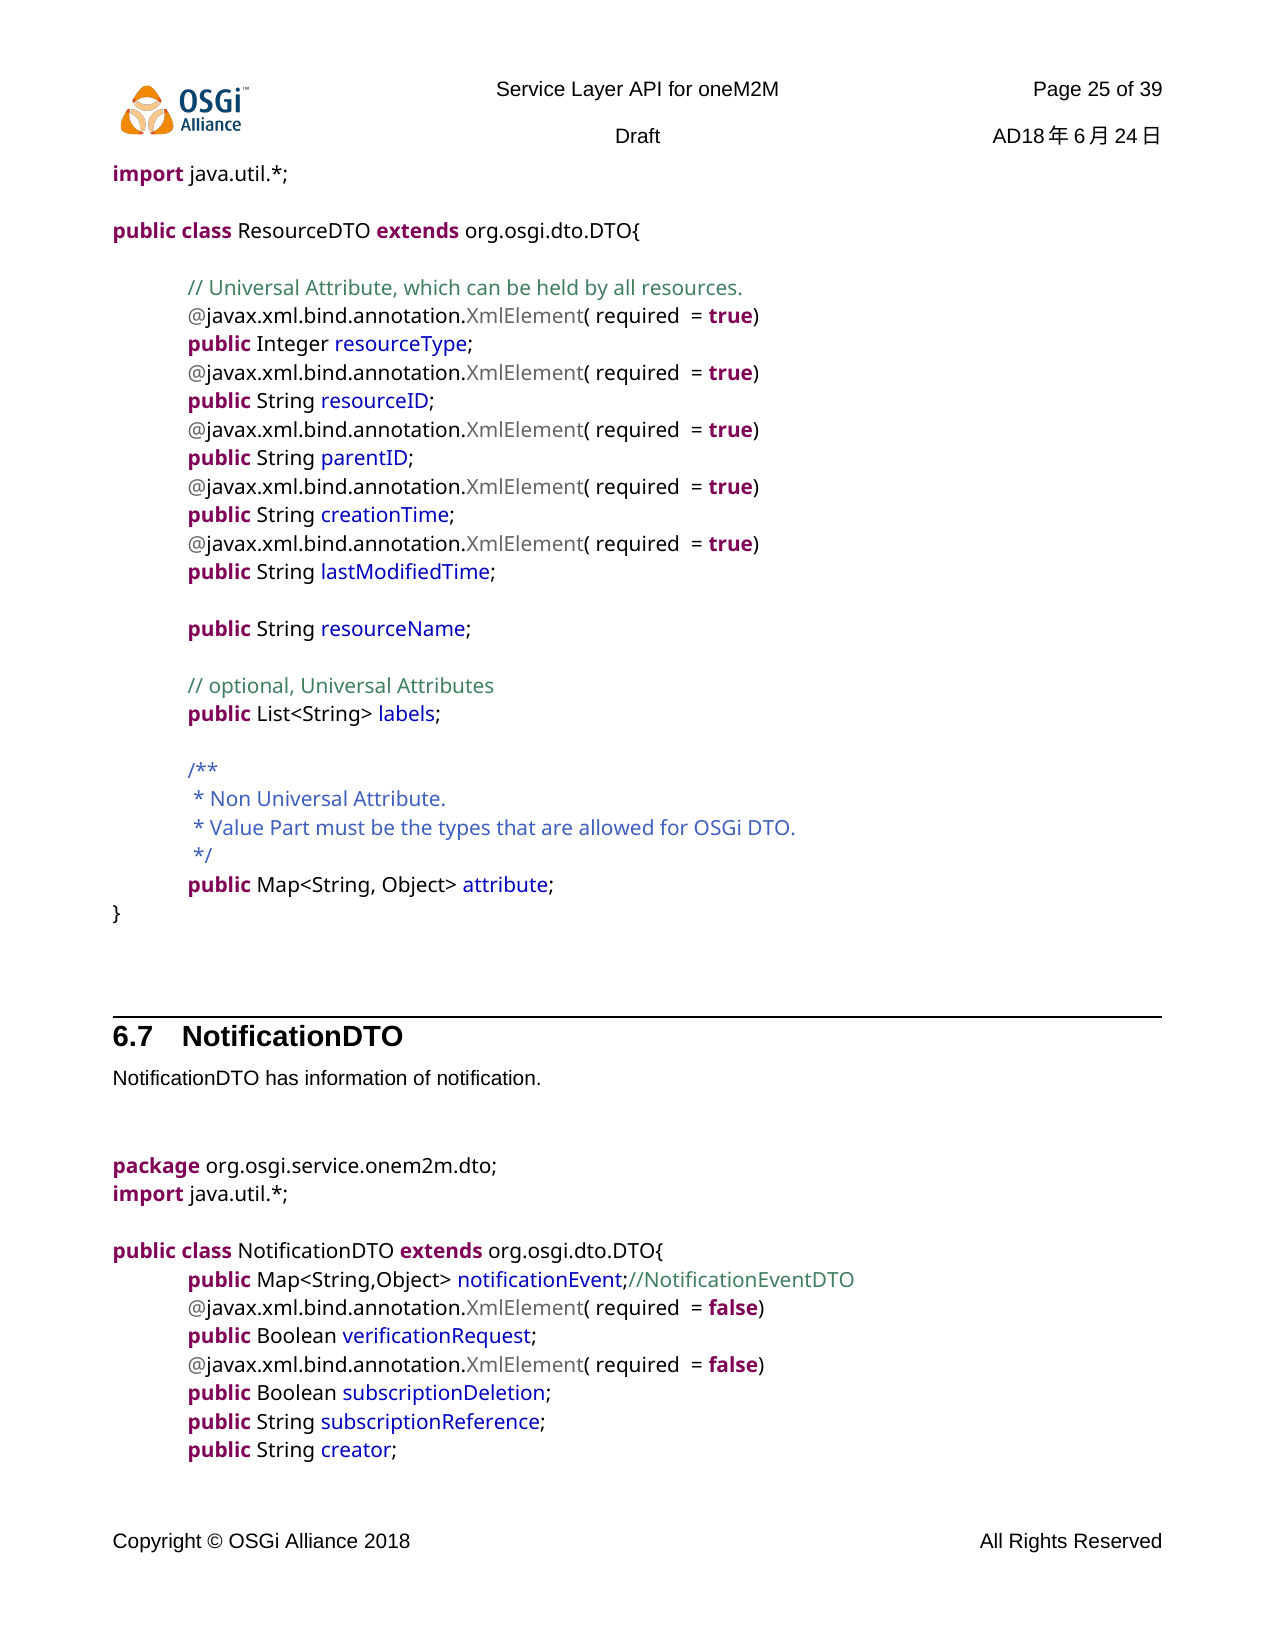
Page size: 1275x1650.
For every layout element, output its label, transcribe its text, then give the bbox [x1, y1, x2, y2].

text @javax.xml.bind.annotation.XmlElement( required = false) [112, 1350, 1162, 1378]
text public List<String> labels; [112, 699, 1162, 728]
text public Boolean verificationRequest; [112, 1322, 1162, 1350]
text @javax.xml.bind.annotation.XmlElement( required = true) [112, 472, 1162, 500]
text // Universal Attribute, which can be held by all resources. [112, 273, 1162, 301]
text /** [112, 756, 1162, 784]
text @javax.xml.bind.annotation.XmlElement( required = true) [112, 358, 1162, 386]
text public String resourceName; [112, 614, 1162, 642]
text public String parentID; [112, 443, 1162, 472]
text public class ResourceDTO extends org.osgi.dto.DTO{ [112, 216, 1162, 244]
picture [113, 78, 257, 142]
text */ [112, 841, 1162, 870]
text public String creator; [112, 1435, 1162, 1464]
text * Value Part must be the types that are allowed for OSGi DTO. [112, 813, 1162, 841]
text * Non Universal Attribute. [112, 784, 1162, 813]
text public Map<String, Object> attribute; [112, 870, 1162, 898]
text NotificationDTO has information of notification. [112, 1066, 1162, 1089]
text package org.osgi.service.onem2m.dto; [112, 1151, 1162, 1179]
text @javax.xml.bind.annotation.XmlElement( required = true) [112, 529, 1162, 557]
text @javax.xml.bind.annotation.XmlElement( required = true) [112, 415, 1162, 443]
text } [112, 898, 1162, 927]
text public Map<String,Object> notificationEvent;//NotificationEventDTO [112, 1265, 1162, 1293]
text public Integer resourceType; [112, 329, 1162, 358]
text @javax.xml.bind.annotation.XmlElement( required = false) [112, 1293, 1162, 1322]
text public String subscriptionReference; [112, 1407, 1162, 1435]
text public Boolean subscriptionDeletion; [112, 1378, 1162, 1407]
text public String lastModifiedTime; [112, 557, 1162, 586]
text import java.util.*; [112, 1179, 1162, 1208]
text public String resourceID; [112, 386, 1162, 415]
text public class NotificationDTO extends org.osgi.dto.DTO{ [112, 1236, 1162, 1265]
text // optional, Universal Attributes [112, 671, 1162, 699]
text public String creationTime; [112, 500, 1162, 529]
text @javax.xml.bind.annotation.XmlElement( required = true) [112, 301, 1162, 329]
subtitle NotificationDTO [112, 1017, 1162, 1053]
text import java.util.*; [112, 159, 1162, 187]
